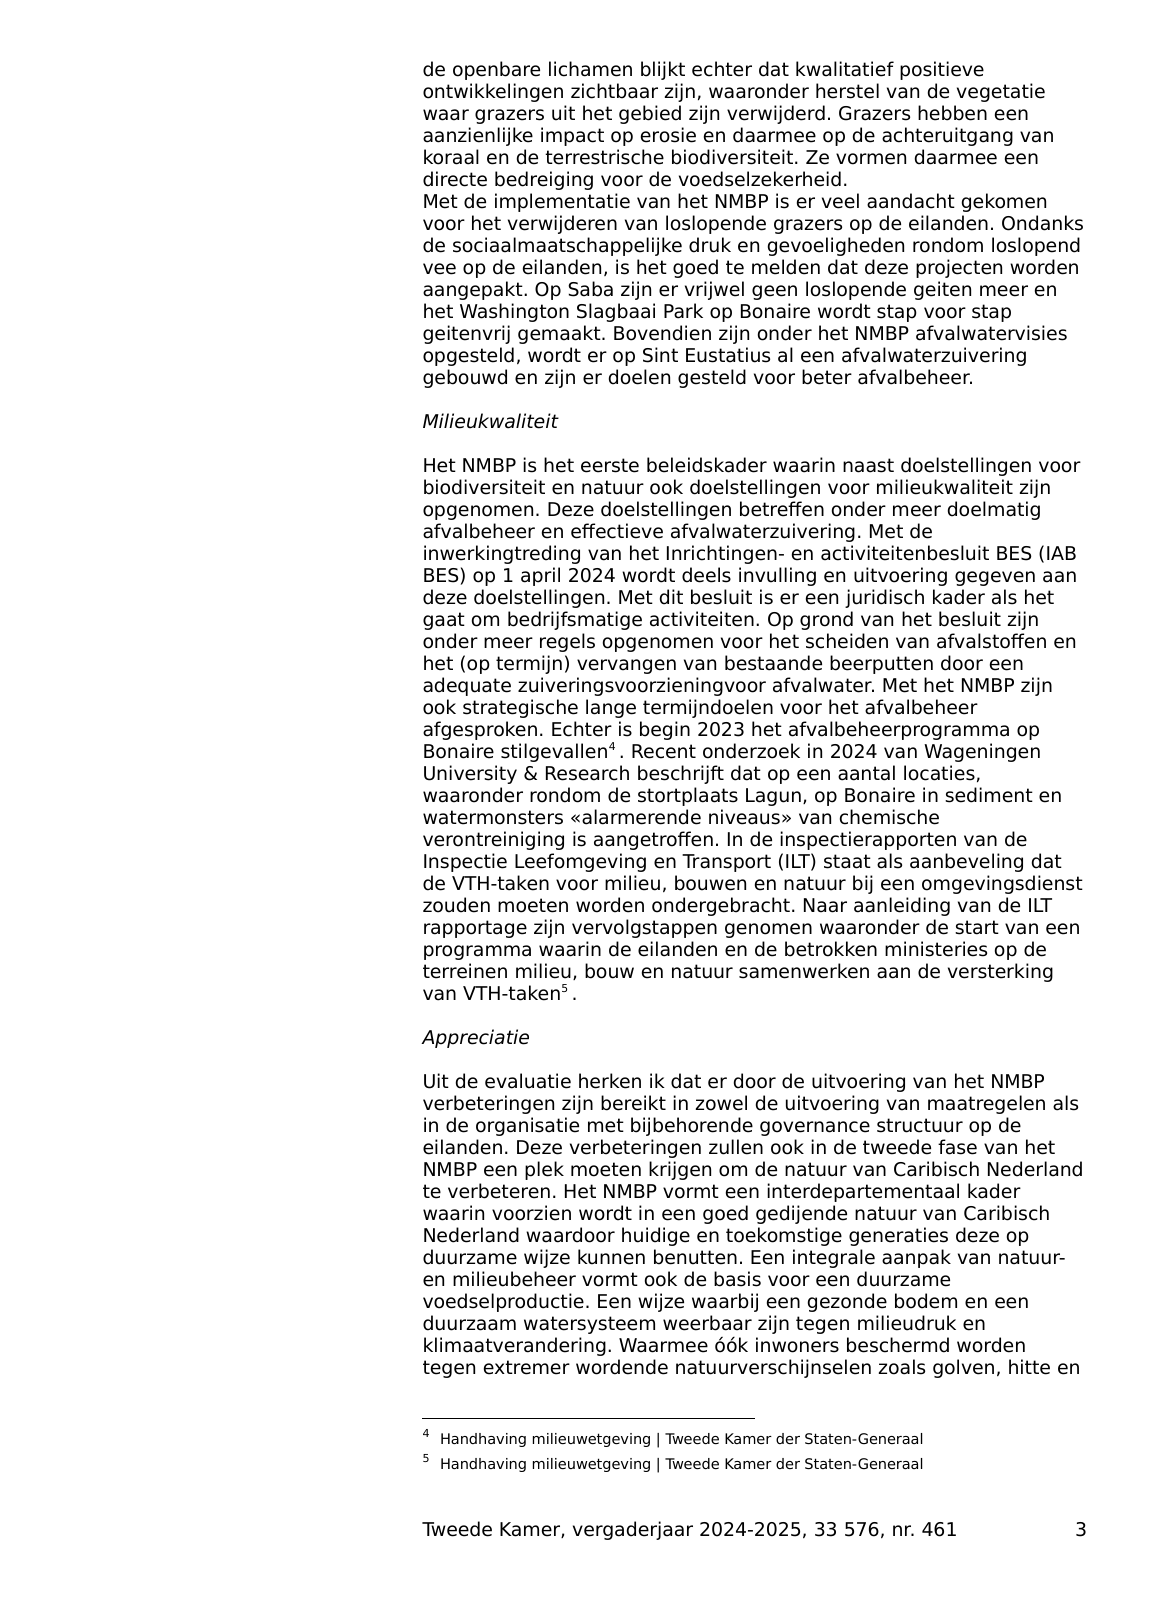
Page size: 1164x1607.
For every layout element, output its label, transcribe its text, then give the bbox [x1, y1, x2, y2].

text de openbare lichamen blijkt echter dat kwalitatief positieve ontwikkelingen zichtbaar zijn, waaronder herstel van de vegetatie waar grazers uit het gebied zijn verwijderd. Grazers hebben een aanzienlijke impact op erosie en daarmee op de achteruitgang van koraal en de terrestrische biodiversiteit. Ze vormen daarmee een directe bedreiging voor de voedselzekerheid. [422, 59, 1087, 191]
text Handhaving milieuwetgeving | Tweede Kamer der Staten-Generaal [422, 1452, 1087, 1474]
text Handhaving milieuwetgeving | Tweede Kamer der Staten-Generaal [422, 1427, 1087, 1449]
text Uit de evaluatie herken ik dat er door de uitvoering van het NMBP verbeteringen zijn bereikt in zowel de uitvoering van maatregelen als in de organisatie met bijbehorende governance structuur op de eilanden. Deze verbeteringen zullen ook in de tweede fase van het NMBP een plek moeten krijgen om de natuur van Caribisch Nederland te verbeteren. Het NMBP vormt een interdepartementaal kader waarin voorzien wordt in een goed gedijende natuur van Caribisch Nederland waardoor huidige en toekomstige generaties deze op duurzame wijze kunnen benutten. Een integrale aanpak van natuur-en milieubeheer vormt ook de basis voor een duurzame voedselproductie. Een wijze waarbij een gezonde bodem en een duurzaam watersysteem weerbaar zijn tegen milieudruk en klimaatverandering. Waarmee óók inwoners beschermd worden tegen extremer wordende natuurverschijnselen zoals golven, hitte en [422, 1071, 1087, 1379]
subtitle Appreciatie [422, 1027, 1087, 1049]
subtitle Milieukwaliteit [422, 411, 1087, 433]
text Het NMBP is het eerste beleidskader waarin naast doelstellingen voor biodiversiteit en natuur ook doelstellingen voor milieukwaliteit zijn opgenomen. Deze doelstellingen betreffen onder meer doelmatig afvalbeheer en effectieve afvalwaterzuivering. Met de inwerkingtreding van het Inrichtingen- en activiteitenbesluit BES (IAB BES) op 1 april 2024 wordt deels invulling en uitvoering gegeven aan deze doelstellingen. Met dit besluit is er een juridisch kader als het gaat om bedrijfsmatige activiteiten. Op grond van het besluit zijn onder meer regels opgenomen voor het scheiden van afvalstoffen en het (op termijn) vervangen van bestaande beerputten door een adequate zuiveringsvoorzieningvoor afvalwater. Met het NMBP zijn ook strategische lange termijndoelen voor het afvalbeheer afgesproken. Echter is begin 2023 het afvalbeheerprogramma op Bonaire stilgevallen. Recent onderzoek in 2024 van Wageningen University & Research beschrijft dat op een aantal locaties, waaronder rondom de stortplaats Lagun, op Bonaire in sediment en watermonsters «alarmerende niveaus» van chemische verontreiniging is aangetroffen. In de inspectierapporten van de Inspectie Leefomgeving en Transport (ILT) staat als aanbeveling dat de VTH-taken voor milieu, bouwen en natuur bij een omgevingsdienst zouden moeten worden ondergebracht. Naar aanleiding van de ILT rapportage zijn vervolgstappen genomen waaronder de start van een programma waarin de eilanden en de betrokken ministeries op de terreinen milieu, bouw en natuur samenwerken aan de versterking van VTH-taken. [422, 455, 1087, 1004]
text Met de implementatie van het NMBP is er veel aandacht gekomen voor het verwijderen van loslopende grazers op de eilanden. Ondanks de sociaalmaatschappelijke druk en gevoeligheden rondom loslopend vee op de eilanden, is het goed te melden dat deze projecten worden aangepakt. Op Saba zijn er vrijwel geen loslopende geiten meer en het Washington Slagbaai Park op Bonaire wordt stap voor stap geitenvrij gemaakt. Bovendien zijn onder het NMBP afvalwatervisies opgesteld, wordt er op Sint Eustatius al een afvalwaterzuivering gebouwd en zijn er doelen gesteld voor beter afvalbeheer. [422, 191, 1087, 389]
